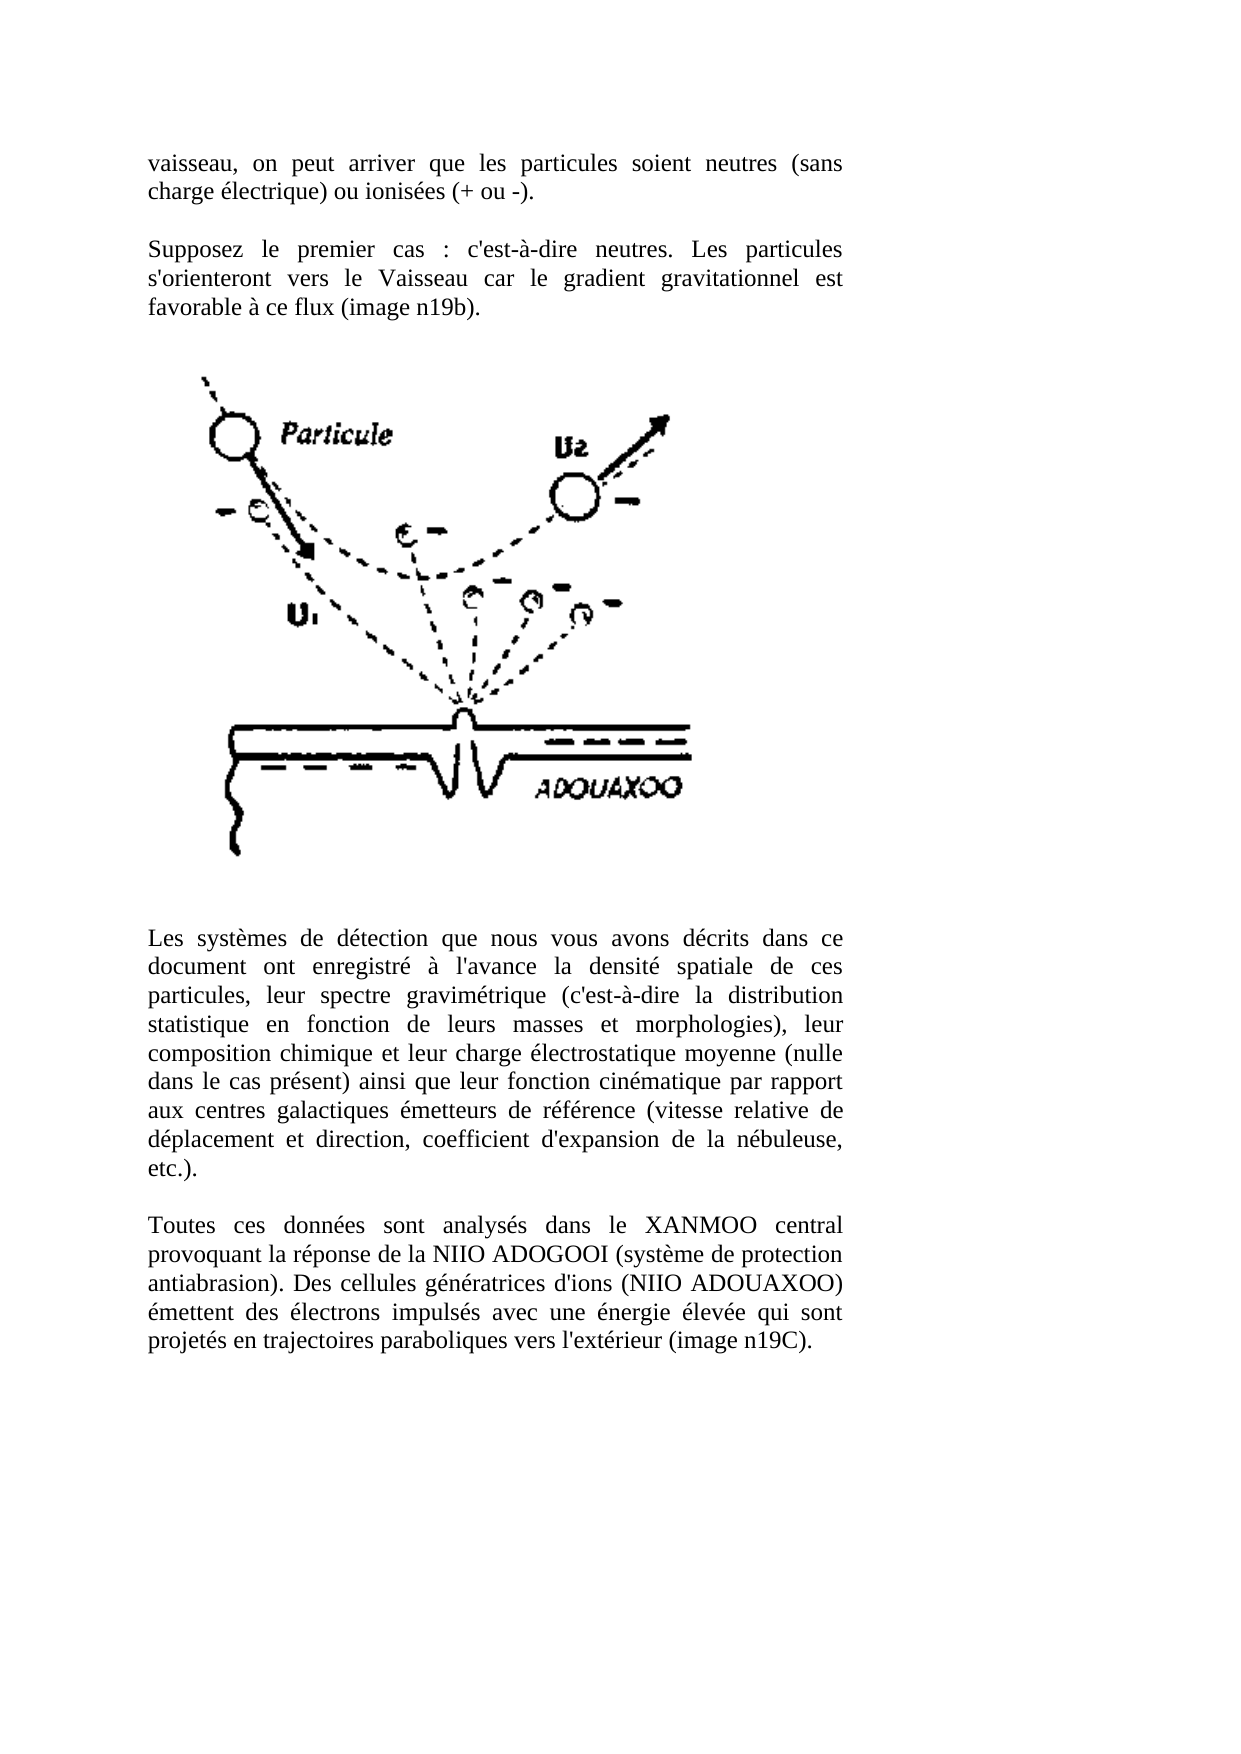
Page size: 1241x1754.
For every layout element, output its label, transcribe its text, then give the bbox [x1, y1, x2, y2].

text vaisseau, on peut arriver que les particules soient neutres (sans charge électrique) ou ionisées (+ ou -). [148, 148, 844, 205]
text Supposez le premier cas : c'est-à-dire neutres. Les particules s'orienteront vers le Vaisseau car le gradient gravitationnel est favorable à ce flux (image n19b). [148, 234, 844, 321]
text Les systèmes de détection que nous vous avons décrits dans ce document ont enregistré à l'avance la densité spatiale de ces particules, leur spectre gravimétrique (c'est-à-dire la distribution statistique en fonction de leurs masses et morphologies), leur composition chimique et leur charge électrostatique moyenne (nulle dans le cas présent) ainsi que leur fonction cinématique par rapport aux centres galactiques émetteurs de référence (vitesse relative de déplacement et direction, coefficient d'expansion de la nébuleuse, etc.). [148, 923, 844, 1181]
text Toutes ces données sont analysés dans le XANMOO central provoquant la réponse de la NIIO ADOGOOI (système de protection antiabrasion). Des cellules génératrices d'ions (NIIO ADOUAXOO) émettent des électrons impulsés avec une énergie élevée qui sont projetés en trajectoires paraboliques vers l'extérieur (image n19C). [148, 1211, 844, 1354]
picture [147, 349, 764, 894]
